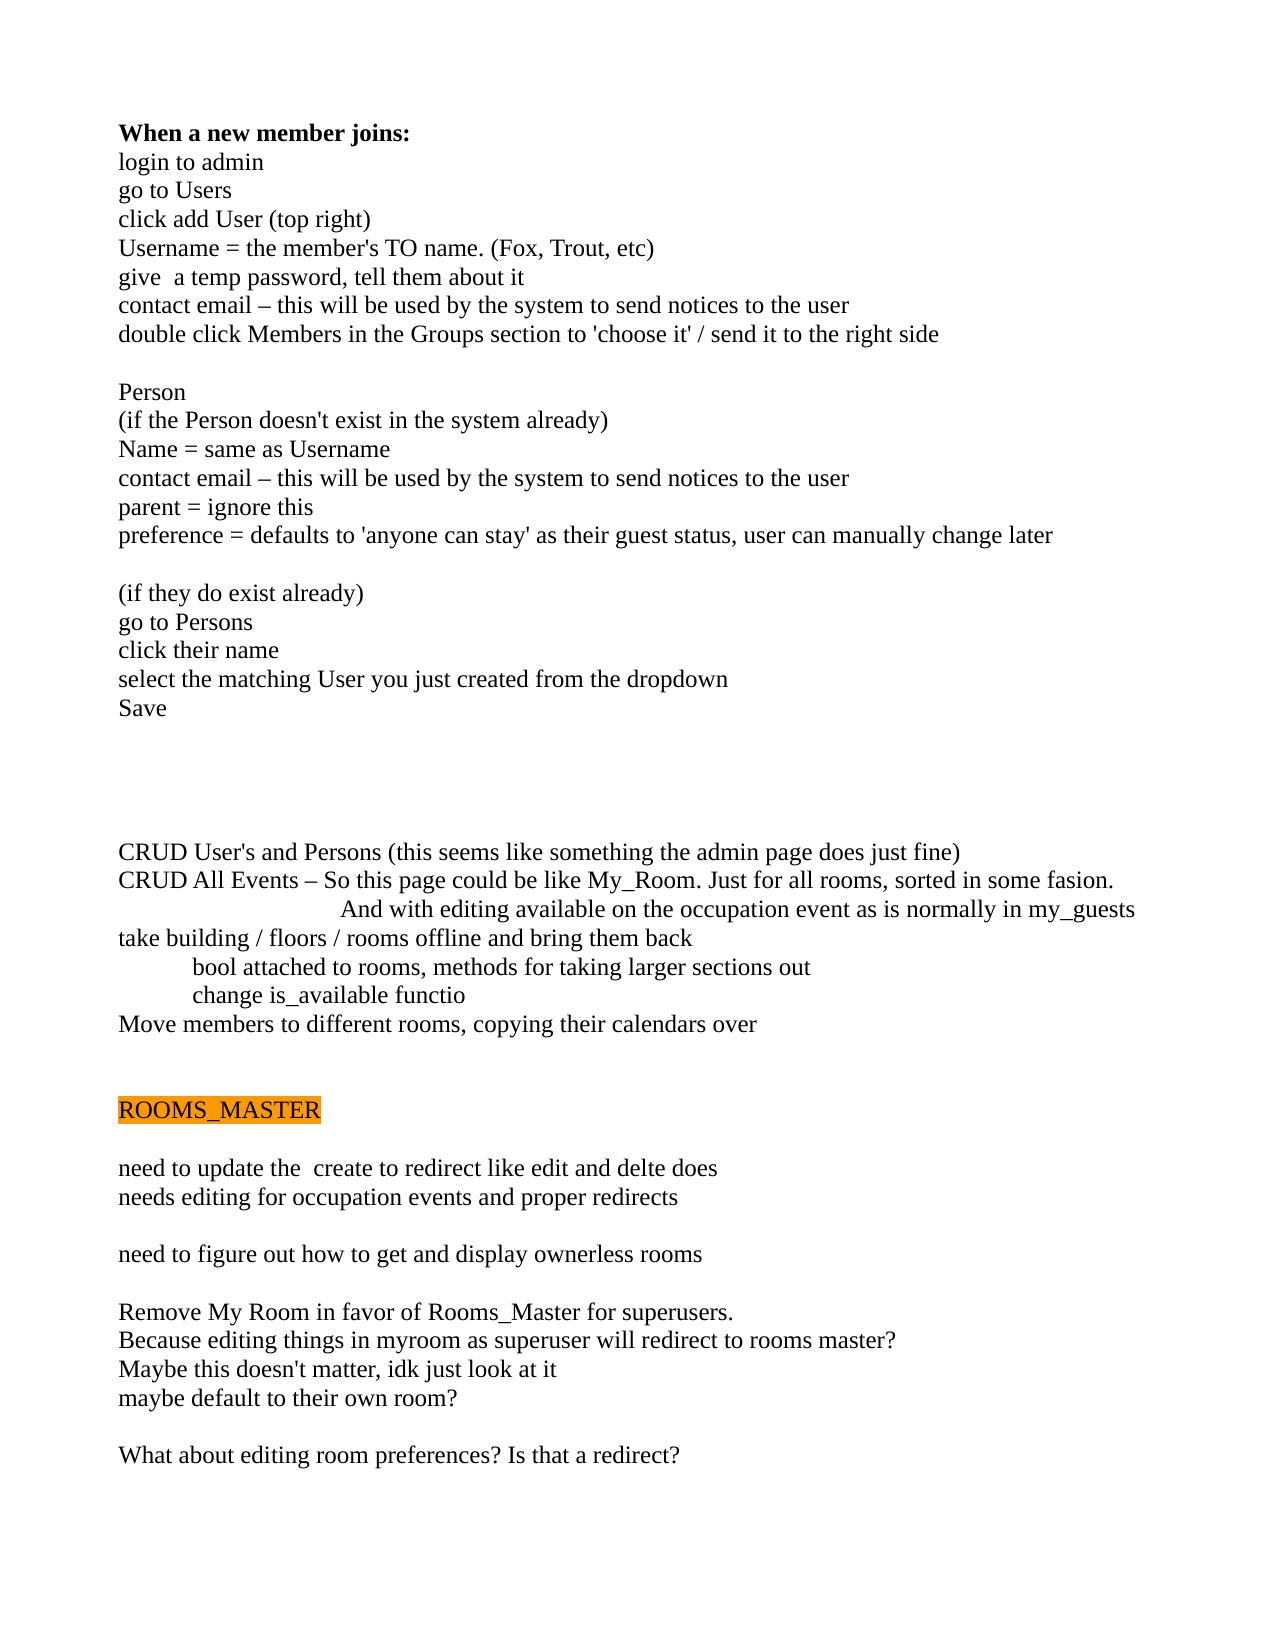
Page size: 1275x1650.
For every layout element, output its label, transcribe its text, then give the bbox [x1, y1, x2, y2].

text maybe default to their own room? [118, 1383, 1157, 1412]
text Because editing things in myroom as superuser will redirect to rooms master? [118, 1326, 1157, 1354]
text CRUD All Events – So this page could be like My_Room. Just for all rooms, sorted in some fasion. [118, 866, 1157, 894]
text login to admin [118, 147, 1157, 176]
text give a temp password, tell them about it [118, 262, 1157, 291]
text Username = the member's TO name. (Fox, Trout, etc) [118, 233, 1157, 262]
text Name = same as Username [118, 434, 1157, 463]
text select the matching User you just created from the dropdown [118, 664, 1157, 693]
text go to Persons [118, 607, 1157, 636]
text need to update the create to redirect like edit and delte does [118, 1153, 1157, 1182]
text change is_available functio [118, 981, 1157, 1009]
text take building / floors / rooms offline and bring them back [118, 923, 1157, 952]
text (if the Person doesn't exist in the system already) [118, 406, 1157, 434]
text (if they do exist already) [118, 578, 1157, 607]
text needs editing for occupation events and proper redirects [118, 1182, 1157, 1211]
text double click Members in the Groups section to 'choose it' / send it to the right side [118, 319, 1157, 348]
text Move members to different rooms, copying their calendars over [118, 1009, 1157, 1038]
text CRUD User's and Persons (this seems like something the admin page does just fine) [118, 837, 1157, 866]
text click add User (top right) [118, 204, 1157, 233]
text contact email – this will be used by the system to send notices to the user [118, 291, 1157, 319]
text ROOMS_MASTER [118, 1096, 1157, 1124]
text bool attached to rooms, methods for taking larger sections out [118, 952, 1157, 981]
text parent = ignore this [118, 492, 1157, 521]
text What about editing room preferences? Is that a redirect? [118, 1441, 1157, 1469]
text preference = defaults to 'anyone can stay' as their guest status, user can manually change later [118, 521, 1157, 549]
text Maybe this doesn't matter, idk just look at it [118, 1354, 1157, 1383]
text Remove My Room in favor of Rooms_Master for superusers. [118, 1297, 1157, 1326]
text And with editing available on the occupation event as is normally in my_guests [118, 894, 1157, 923]
text Save [118, 693, 1157, 722]
text go to Users [118, 176, 1157, 204]
text need to figure out how to get and display ownerless rooms [118, 1239, 1157, 1268]
text click their name [118, 636, 1157, 664]
text When a new member joins: [118, 118, 1157, 147]
text Person [118, 377, 1157, 406]
text contact email – this will be used by the system to send notices to the user [118, 463, 1157, 492]
